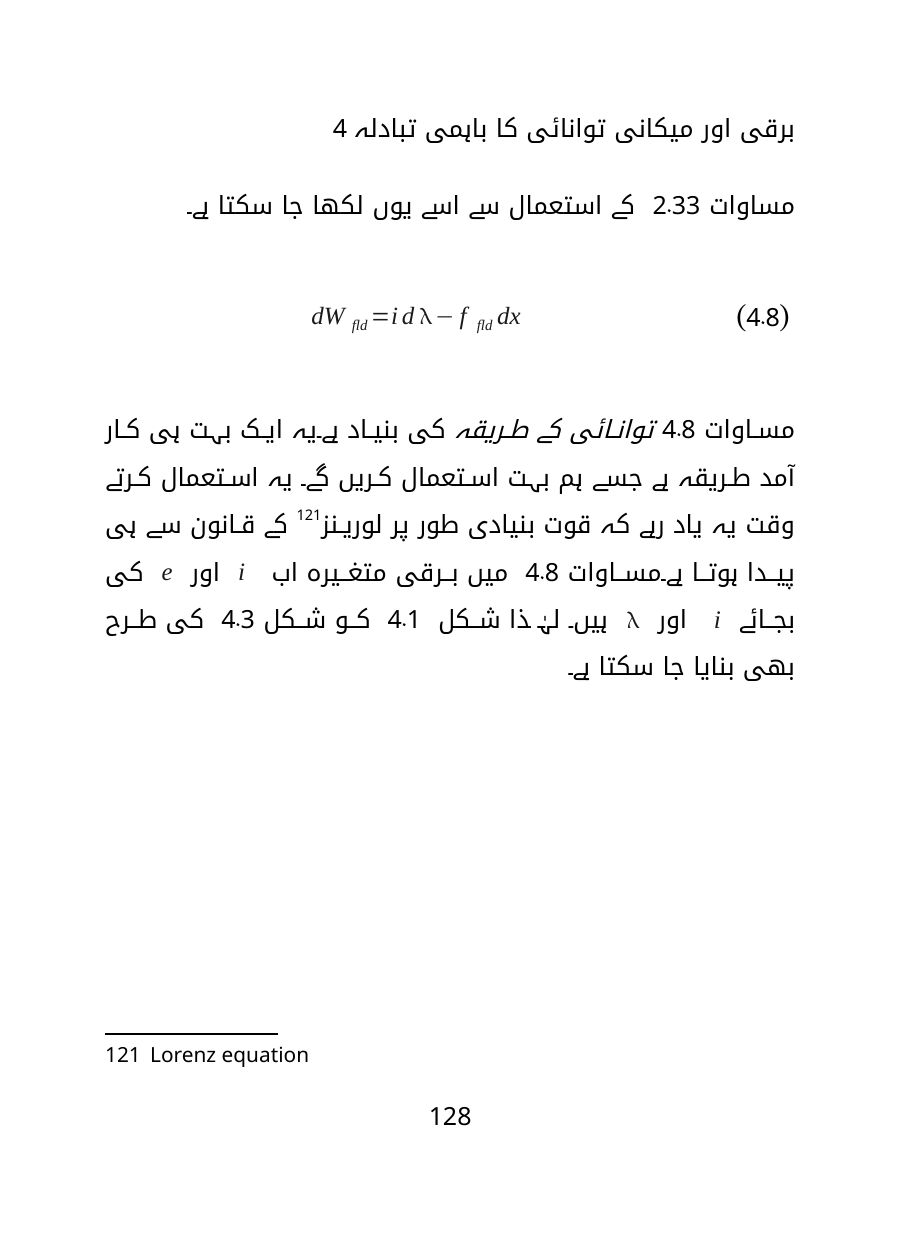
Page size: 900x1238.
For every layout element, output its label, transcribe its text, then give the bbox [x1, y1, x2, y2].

table_header (4.8) [718, 289, 795, 360]
text مساوات 4.8 توانائی کے طریقہ کی بنیاد ہے۔یہ ایک بہت ہی کار آمد طریقہ ہے جسے ہم بہت استعمال کریں گے۔ یہ استعمال کرتے وقت یہ یاد رہے کہ قوت بنیادی طور پر لورینز کے قانون سے ہی پیدا ہوتا ہے۔مساوات 4.8 میں برقی متغیرہ اب اورکی بجائے اورہیں۔ لہٰذا شکل 4.1 کو شکل 4.3 کی طرح بھی بنایا جا سکتا ہے۔ [105, 407, 795, 691]
text Lorenz equation [105, 1040, 795, 1068]
table_header [105, 289, 718, 360]
text مساوات 2.33 کے استعمال سے اسے یوں لکھا جا سکتا ہے۔ [105, 182, 795, 230]
